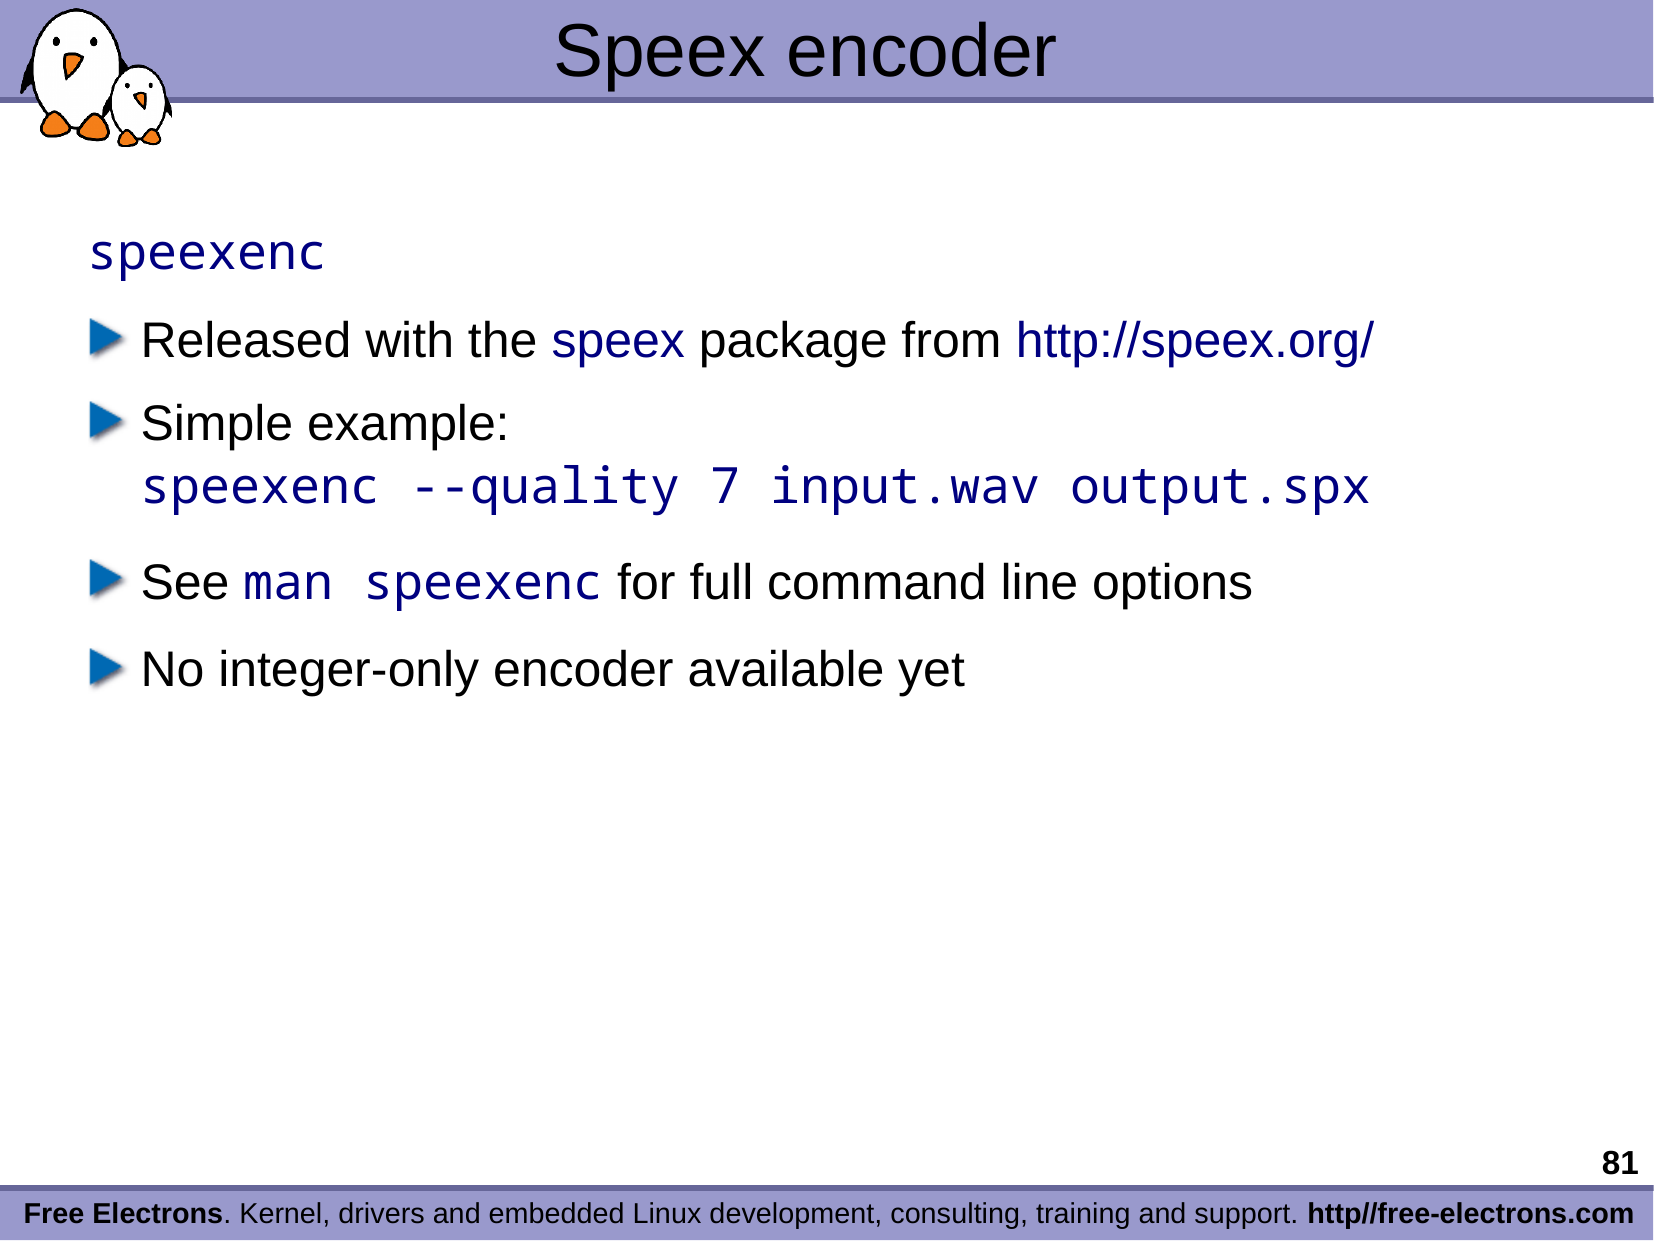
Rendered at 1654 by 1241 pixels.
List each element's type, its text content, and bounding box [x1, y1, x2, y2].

picture [20, 8, 172, 147]
title Speex encoder [60, 0, 1551, 101]
list speexenc Released with the speex package from http://speex.org/ Simple example: speexenc --quality 7 input.wav output.spx See man speexenc for full command line options No integer-only encoder available yet [69, 216, 1583, 1066]
